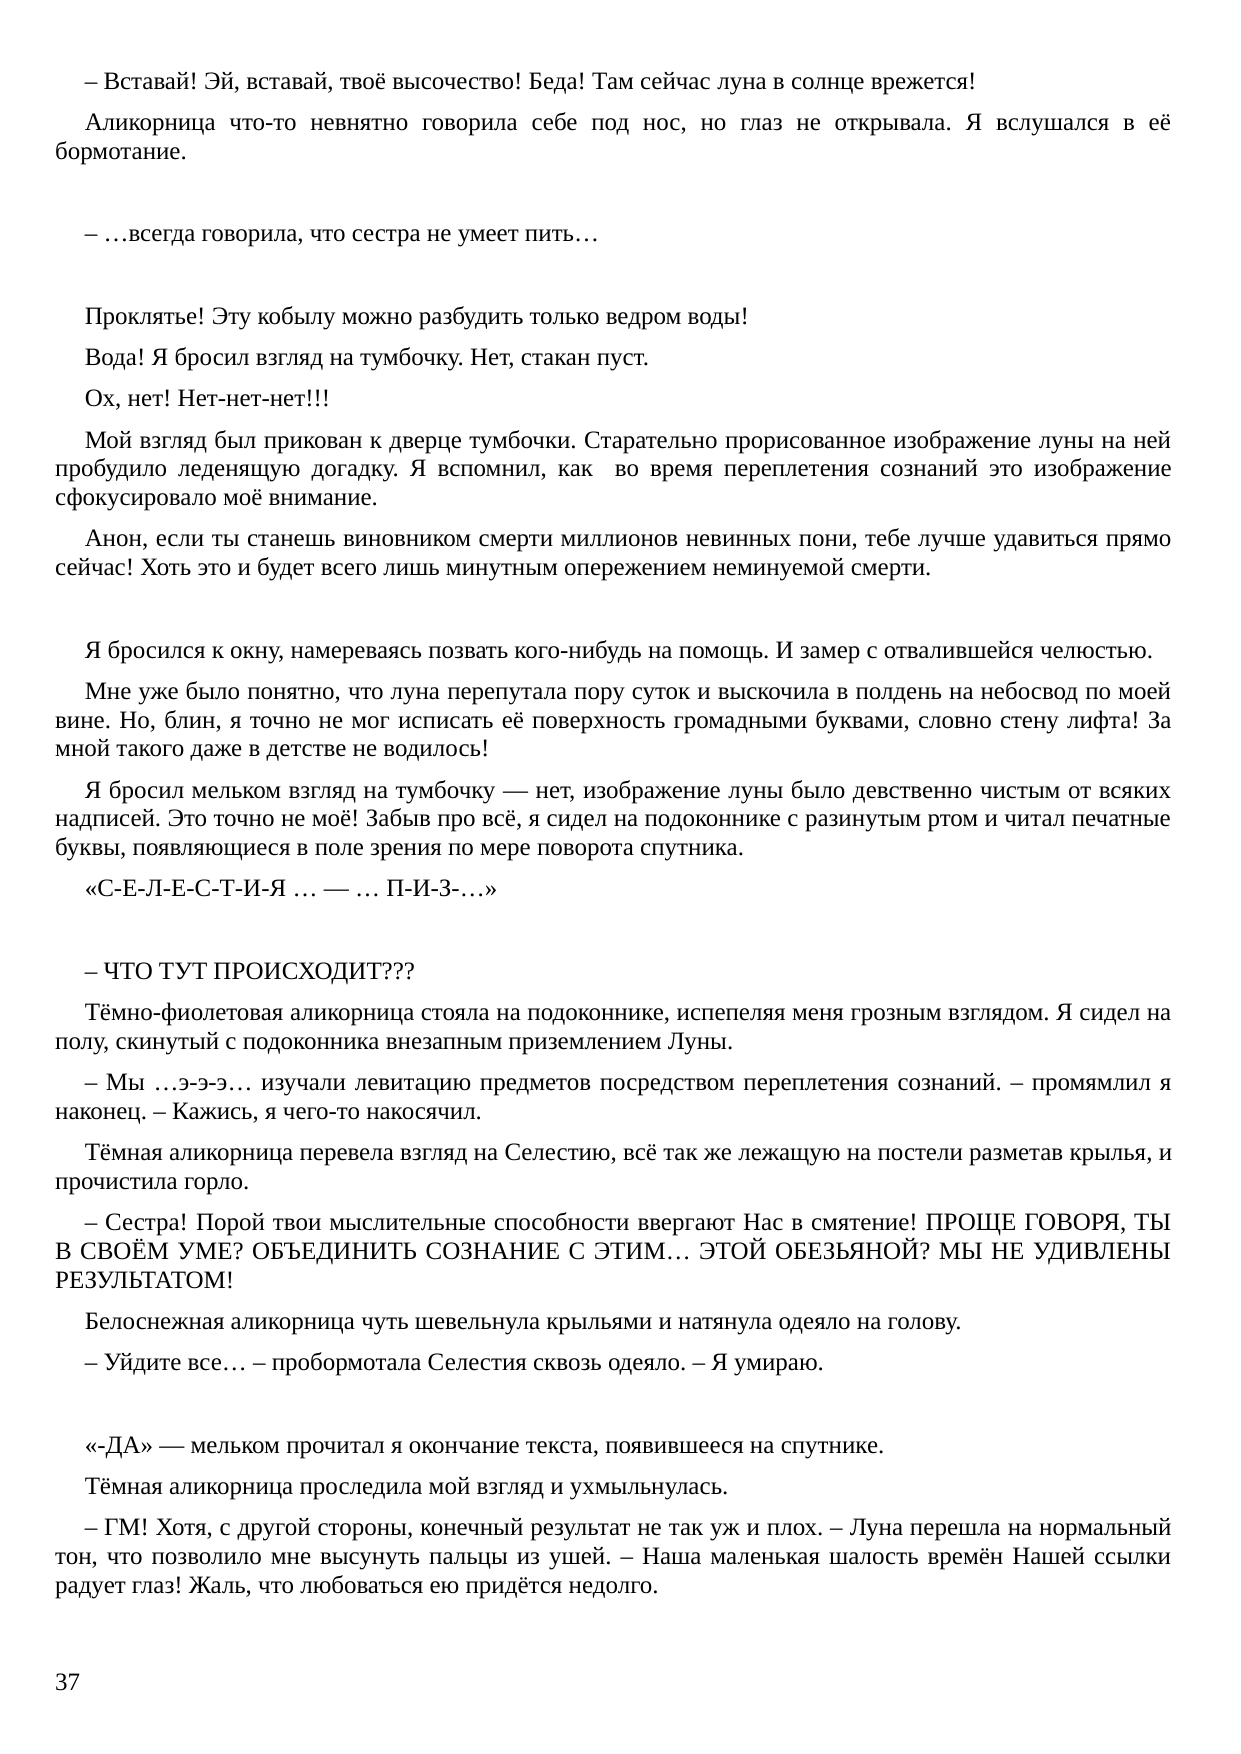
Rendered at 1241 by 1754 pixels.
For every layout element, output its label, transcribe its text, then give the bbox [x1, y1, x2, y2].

text Тёмная аликорница перевела взгляд на Селестию, всё так же лежащую на постели разметав крылья, и прочистила горло. [55, 1137, 1173, 1195]
text Белоснежная аликорница чуть шевельнула крыльями и натянула одеяло на голову. [55, 1306, 1173, 1335]
text Ох, нет! Нет-нет-нет!!! [55, 383, 1173, 412]
text – Мы …э-э-э… изучали левитацию предметов посредством переплетения сознаний. – промямлил я наконец. – Кажись, я чего-то накосячил. [55, 1067, 1173, 1125]
text Я бросил мельком взгляд на тумбочку — нет, изображение луны было девственно чистым от всяких надписей. Это точно не моё! Забыв про всё, я сидел на подоконнике с разинутым ртом и читал печатные буквы, появляющиеся в поле зрения по мере поворота спутника. [55, 775, 1173, 861]
text Анон, если ты станешь виновником смерти миллионов невинных пони, тебе лучше удавиться прямо сейчас! Хоть это и будет всего лишь минутным опережением неминуемой смерти. [55, 523, 1173, 581]
text Тёмно-фиолетовая аликорница стояла на подоконнике, испепеляя меня грозным взглядом. Я сидел на полу, скинутый с подоконника внезапным приземлением Луны. [55, 997, 1173, 1055]
text Мой взгляд был прикован к дверце тумбочки. Старательно прорисованное изображение луны на ней пробудило леденящую догадку. Я вспомнил, как во время переплетения сознаний это изображение сфокусировало моё внимание. [55, 425, 1173, 511]
text Аликорница что-то невнятно говорила себе под нос, но глаз не открывала. Я вслушался в её бормотание. [55, 107, 1173, 165]
text Проклятье! Эту кобылу можно разбудить только ведром воды! [55, 301, 1173, 330]
text Тёмная аликорница проследила мой взгляд и ухмыльнулась. [55, 1471, 1173, 1500]
text Мне уже было понятно, что луна перепутала пору суток и выскочила в полдень на небосвод по моей вине. Но, блин, я точно не мог исписать её поверхность громадными буквами, словно стену лифта! За мной такого даже в детстве не водилось! [55, 676, 1173, 762]
text – Вставай! Эй, вставай, твоё высочество! Беда! Там сейчас луна в солнце врежется! [55, 66, 1173, 95]
text – Сестра! Порой твои мыслительные способности ввергают Нас в смятение! ПРОЩЕ ГОВОРЯ, ТЫ В СВОЁМ УМЕ? ОБЪЕДИНИТЬ СОЗНАНИЕ С ЭТИМ… ЭТОЙ ОБЕЗЬЯНОЙ? МЫ НЕ УДИВЛЕНЫ РЕЗУЛЬТАТОМ! [55, 1207, 1173, 1293]
text – ГМ! Хотя, с другой стороны, конечный результат не так уж и плох. – Луна перешла на нормальный тон, что позволило мне высунуть пальцы из ушей. – Наша маленькая шалость времён Нашей ссылки радует глаз! Жаль, что любоваться ею придётся недолго. [55, 1512, 1173, 1598]
text Вода! Я бросил взгляд на тумбочку. Нет, стакан пуст. [55, 342, 1173, 371]
text – Уйдите все… – пробормотала Селестия сквозь одеяло. – Я умираю. [55, 1347, 1173, 1376]
text – ЧТО ТУТ ПРОИСХОДИТ??? [55, 956, 1173, 985]
text Я бросился к окну, намереваясь позвать кого-нибудь на помощь. И замер с отвалившейся челюстью. [55, 635, 1173, 663]
text – …всегда говорила, что сестра не умеет пить… [55, 218, 1173, 247]
text «-ДА» — мельком прочитал я окончание текста, появившееся на спутнике. [55, 1430, 1173, 1458]
text «С-Е-Л-Е-С-Т-И-Я … — … П-И-З-…» [55, 873, 1173, 902]
